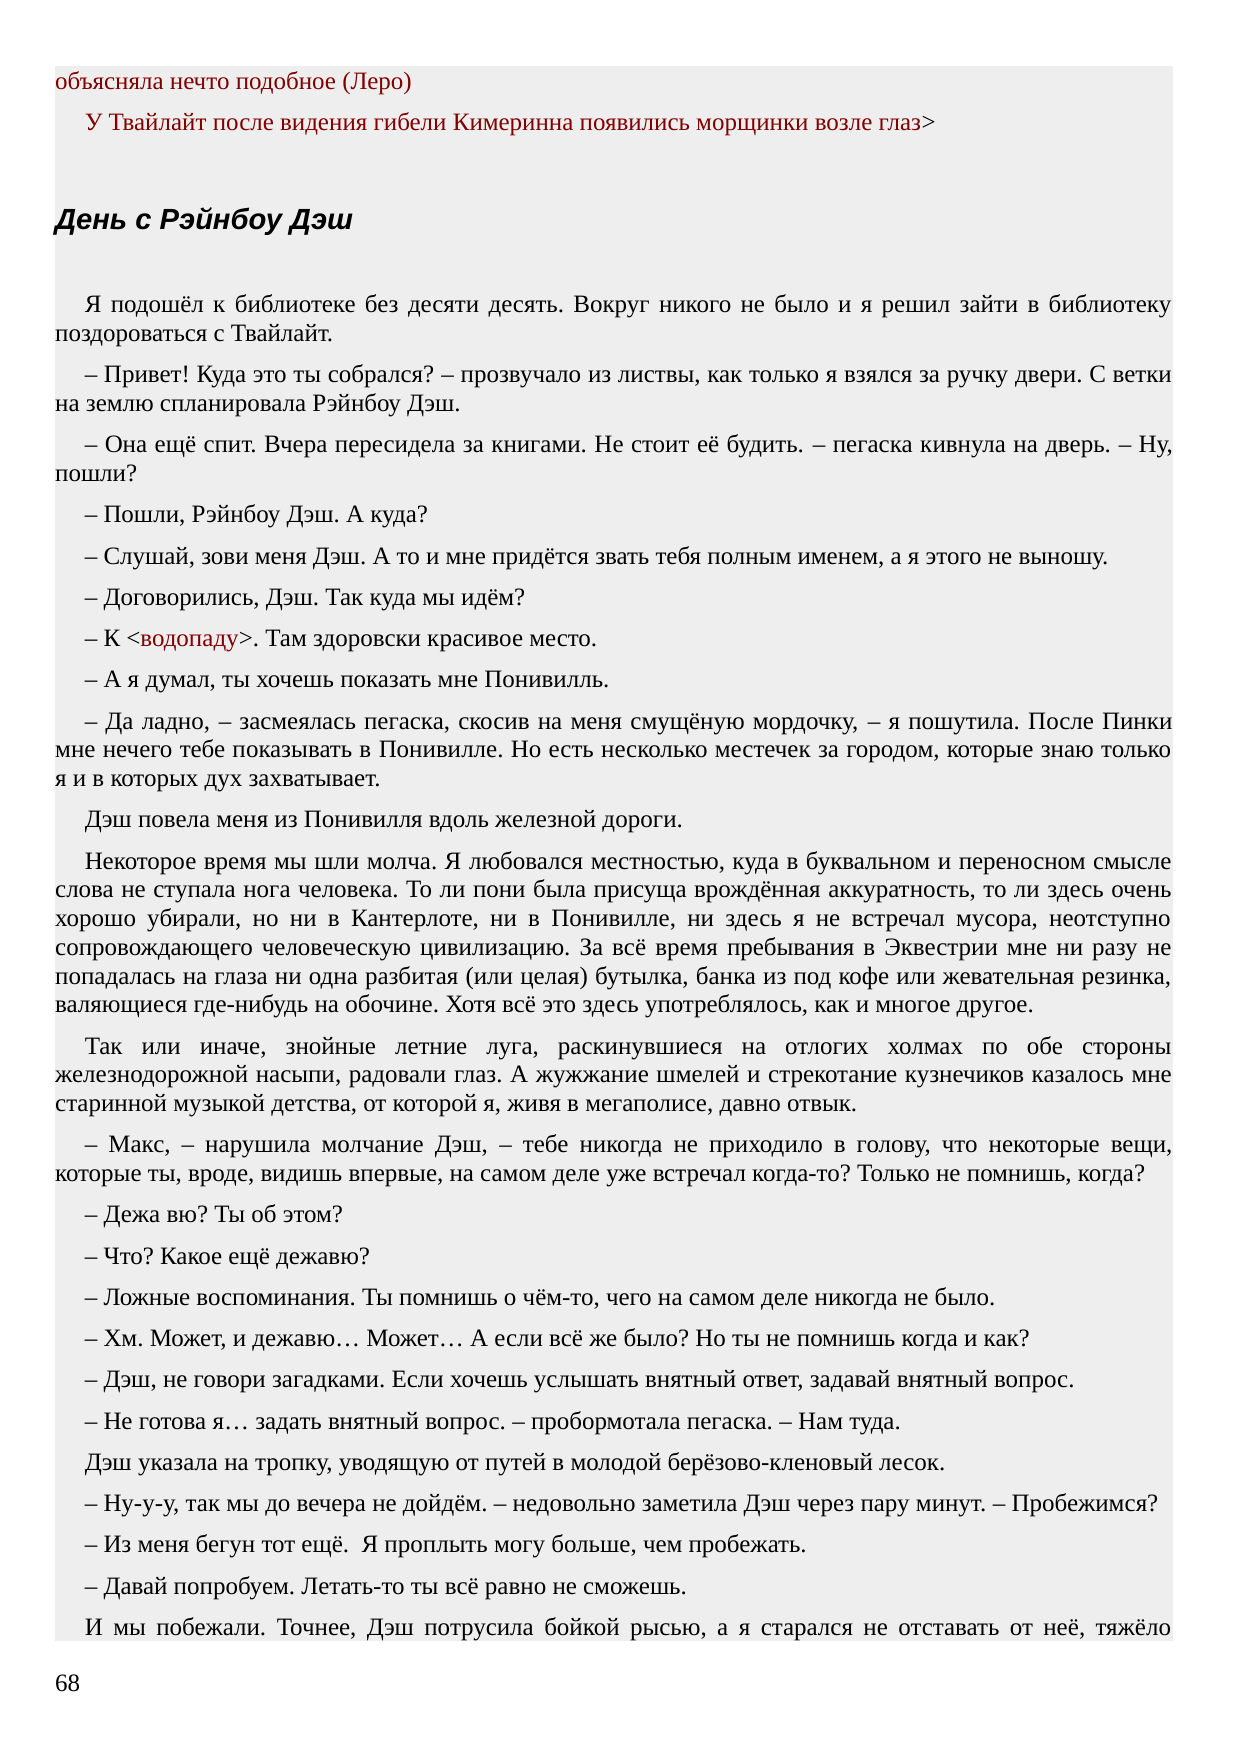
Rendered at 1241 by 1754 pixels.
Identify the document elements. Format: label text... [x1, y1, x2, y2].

text – Ну-у-у, так мы до вечера не дойдём. – недовольно заметила Дэш через пару минут. – Пробежимся? [55, 1488, 1173, 1517]
text – Договорились, Дэш. Так куда мы идём? [55, 582, 1173, 611]
text – Из меня бегун тот ещё. Я проплыть могу больше, чем пробежать. [55, 1529, 1173, 1558]
text – К <водопаду>. Там здоровски красивое место. [55, 623, 1173, 652]
text объясняла нечто подобное (Леро) [55, 66, 1173, 95]
text – Что? Какое ещё дежавю? [55, 1241, 1173, 1269]
text У Твайлайт после видения гибели Кимеринна появились морщинки возле глаз> [55, 107, 1173, 136]
text – Хм. Может, и дежавю… Может… А если всё же было? Но ты не помнишь когда и как? [55, 1323, 1173, 1352]
text – Макс, – нарушила молчание Дэш, – тебе никогда не приходило в голову, что некоторые вещи, которые ты, вроде, видишь впервые, на самом деле уже встречал когда-то? Только не помнишь, когда? [55, 1129, 1173, 1187]
text Так или иначе, знойные летние луга, раскинувшиеся на отлогих холмах по обе стороны железнодорожной насыпи, радовали глаз. А жужжание шмелей и стрекотание кузнечиков казалось мне старинной музыкой детства, от которой я, живя в мегаполисе, давно отвык. [55, 1031, 1173, 1117]
subtitle День с Рэйнбоу Дэш [55, 202, 1173, 236]
text – Дэш, не говори загадками. Если хочешь услышать внятный ответ, задавай внятный вопрос. [55, 1364, 1173, 1393]
text – Дежа вю? Ты об этом? [55, 1199, 1173, 1228]
text – А я думал, ты хочешь показать мне Понивилль. [55, 664, 1173, 693]
text – Давай попробуем. Летать-то ты всё равно не сможешь. [55, 1571, 1173, 1599]
text – Ложные воспоминания. Ты помнишь о чём-то, чего на самом деле никогда не было. [55, 1282, 1173, 1311]
text Некоторое время мы шли молча. Я любовался местностью, куда в буквальном и переносном смысле слова не ступала нога человека. То ли пони была присуща врождённая аккуратность, то ли здесь очень хорошо убирали, но ни в Кантерлоте, ни в Понивилле, ни здесь я не встречал мусора, неотступно сопровождающего человеческую цивилизацию. За всё время пребывания в Эквестрии мне ни разу не попадалась на глаза ни одна разбитая (или целая) бутылка, банка из под кофе или жевательная резинка, валяющиеся где-нибудь на обочине. Хотя всё это здесь употреблялось, как и многое другое. [55, 846, 1173, 1018]
text И мы побежали. Точнее, Дэш потрусила бойкой рысью, а я старался не отставать от неё, тяжёло [55, 1612, 1173, 1641]
text – Привет! Куда это ты собрался? – прозвучало из листвы, как только я взялся за ручку двери. С ветки на землю спланировала Рэйнбоу Дэш. [55, 359, 1173, 417]
text – Она ещё спит. Вчера пересидела за книгами. Не стоит её будить. – пегаска кивнула на дверь. – Ну, пошли? [55, 429, 1173, 487]
text Дэш указала на тропку, уводящую от путей в молодой берёзово-кленовый лесок. [55, 1447, 1173, 1476]
text – Пошли, Рэйнбоу Дэш. А куда? [55, 499, 1173, 528]
text – Да ладно, – засмеялась пегаска, скосив на меня смущёную мордочку, – я пошутила. После Пинки мне нечего тебе показывать в Понивилле. Но есть несколько местечек за городом, которые знаю только я и в которых дух захватывает. [55, 706, 1173, 792]
text Дэш повела меня из Понивилля вдоль железной дороги. [55, 804, 1173, 833]
text – Слушай, зови меня Дэш. А то и мне придётся звать тебя полным именем, а я этого не выношу. [55, 541, 1173, 569]
text Я подошёл к библиотеке без десяти десять. Вокруг никого не было и я решил зайти в библиотеку поздороваться с Твайлайт. [55, 289, 1173, 347]
text – Не готова я… задать внятный вопрос. – пробормотала пегаска. – Нам туда. [55, 1406, 1173, 1434]
